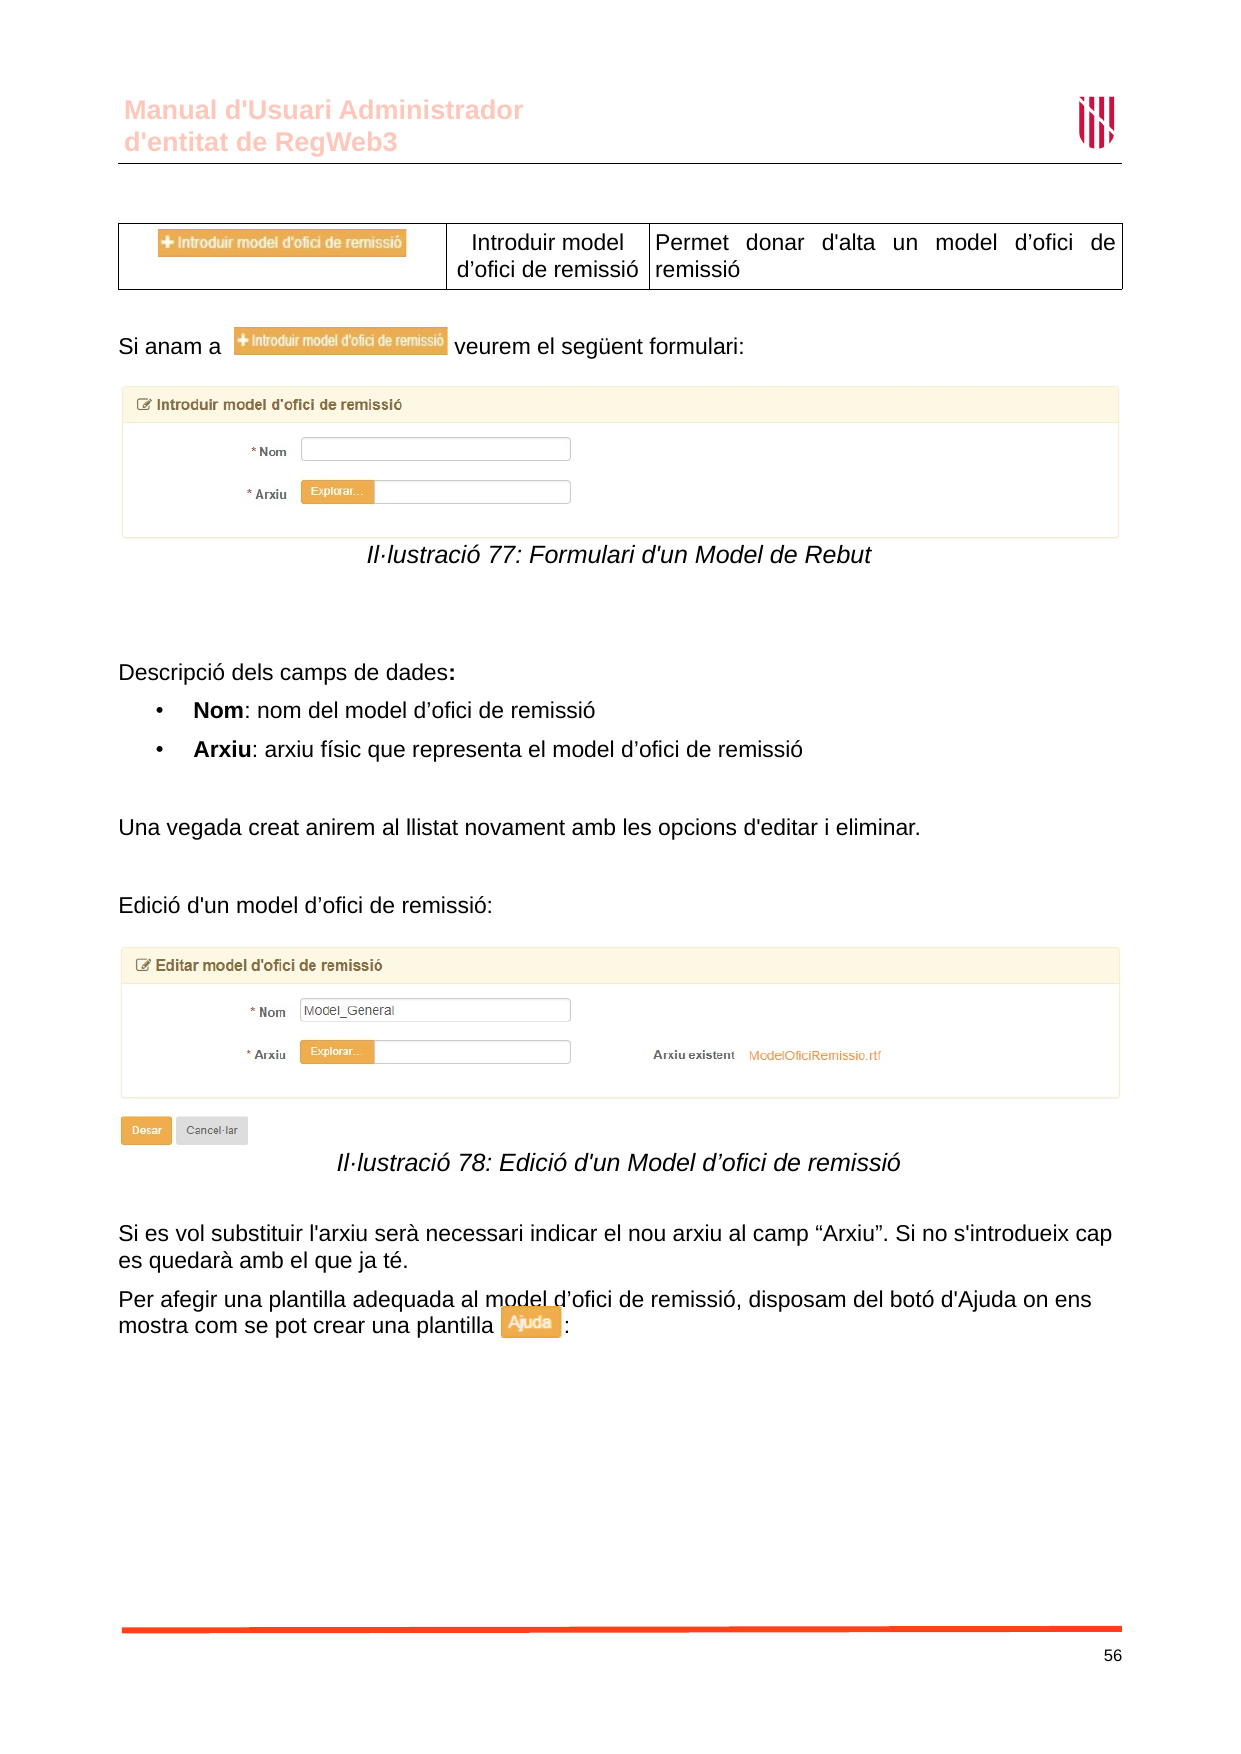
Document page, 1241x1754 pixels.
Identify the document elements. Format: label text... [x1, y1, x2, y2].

text Una vegada creat anirem al llistat novament amb les opcions d'editar i eliminar. [118, 814, 1122, 840]
text Si es vol substituir l'arxiu serà necessari indicar el nou arxiu al camp “Arxiu”. Si no s'introdueix cap es quedarà amb el que ja té. [118, 1220, 1122, 1273]
picture [118, 943, 1123, 1148]
text Si anam a veurem el següent formulari: [118, 328, 1122, 359]
list Arxiu: arxiu físic que representa el model d’ofici de remissió [156, 736, 1122, 763]
picture [1076, 94, 1117, 150]
table_cell Permet donar d'alta un model d’ofici de remissió [650, 224, 1122, 289]
picture [119, 384, 1121, 541]
list Nom: nom del model d’ofici de remissió [156, 697, 1122, 724]
text Edició d'un model d’ofici de remissió: [118, 892, 1122, 918]
text Per afegir una plantilla adequada al model d’ofici de remissió, disposam del botó d'Ajuda on ens mostra com se pot crear una plantilla : [118, 1286, 1122, 1338]
table_cell [119, 224, 446, 289]
text Descripció dels camps de dades: [118, 659, 1122, 685]
text Il·lustració 77: Formulari d'un Model de Rebut [119, 541, 1121, 569]
text Il·lustració 78: Edició d'un Model d’ofici de remissió [118, 1148, 1122, 1176]
table_cell Introduir model d’ofici de remissió [447, 224, 649, 289]
picture [157, 229, 407, 257]
picture [234, 327, 448, 355]
picture [501, 1306, 563, 1338]
